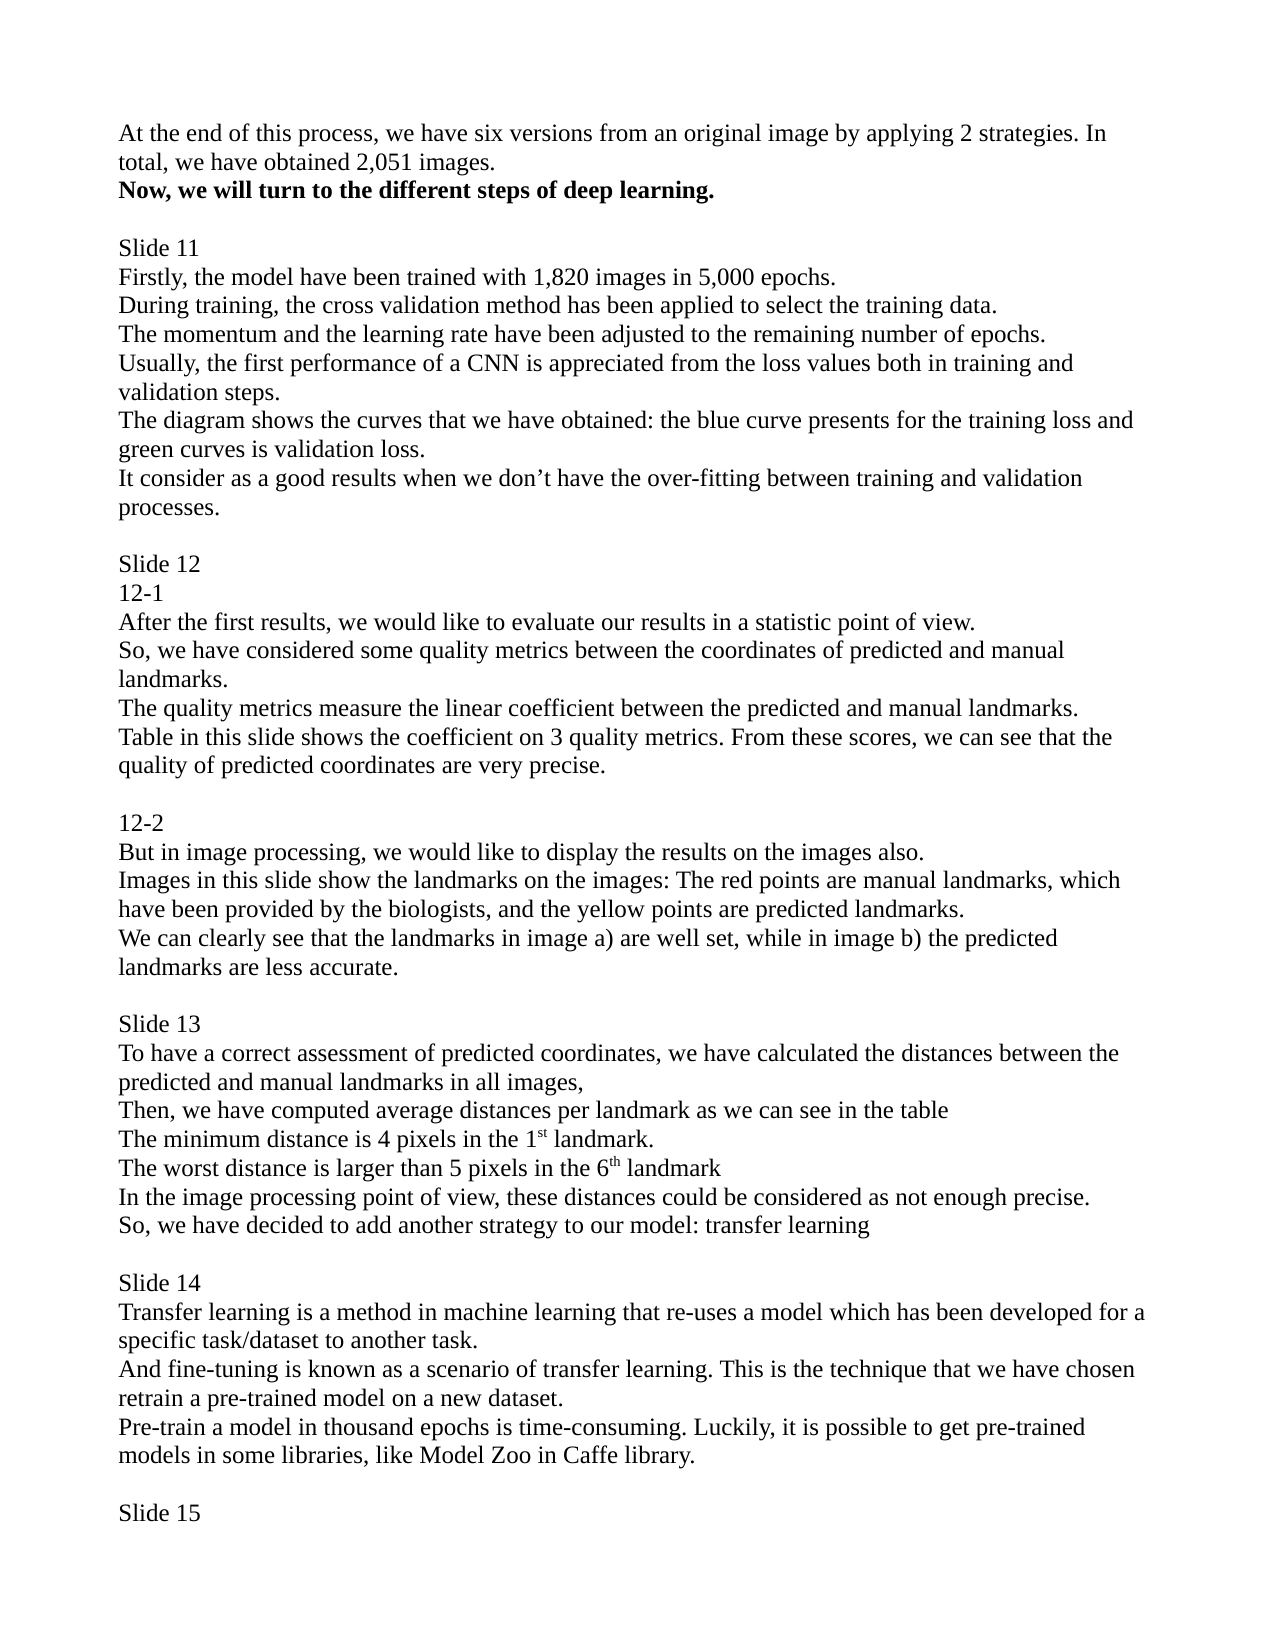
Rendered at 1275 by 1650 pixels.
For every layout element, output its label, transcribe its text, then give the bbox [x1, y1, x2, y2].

text The minimum distance is 4 pixels in the 1st landmark. [118, 1124, 1157, 1153]
text Slide 12 [118, 549, 1157, 578]
text At the end of this process, we have six versions from an original image by applying 2 strategies. In total, we have obtained 2,051 images. [118, 118, 1157, 176]
text So, we have considered some quality metrics between the coordinates of predicted and manual landmarks. [118, 636, 1157, 693]
text But in image processing, we would like to display the results on the images also. [118, 837, 1157, 866]
text Slide 13 [118, 1009, 1157, 1038]
text Pre-train a model in thousand epochs is time-consuming. Luckily, it is possible to get pre-trained models in some libraries, like Model Zoo in Caffe library. [118, 1412, 1157, 1469]
text Slide 11 [118, 233, 1157, 262]
text The quality metrics measure the linear coefficient between the predicted and manual landmarks. [118, 693, 1157, 722]
text After the first results, we would like to evaluate our results in a statistic point of view. [118, 607, 1157, 636]
text We can clearly see that the landmarks in image a) are well set, while in image b) the predicted landmarks are less accurate. [118, 923, 1157, 981]
text Then, we have computed average distances per landmark as we can see in the table [118, 1096, 1157, 1124]
text 12-2 [118, 808, 1157, 837]
text Now, we will turn to the different steps of deep learning. [118, 176, 1157, 204]
text Images in this slide show the landmarks on the images: The red points are manual landmarks, which have been provided by the biologists, and the yellow points are predicted landmarks. [118, 866, 1157, 923]
text Usually, the first performance of a CNN is appreciated from the loss values both in training and validation steps. [118, 348, 1157, 406]
text The diagram shows the curves that we have obtained: the blue curve presents for the training loss and green curves is validation loss. [118, 406, 1157, 463]
text To have a correct assessment of predicted coordinates, we have calculated the distances between the predicted and manual landmarks in all images, [118, 1038, 1157, 1096]
text So, we have decided to add another strategy to our model: transfer learning [118, 1211, 1157, 1239]
text Table in this slide shows the coefficient on 3 quality metrics. From these scores, we can see that the quality of predicted coordinates are very precise. [118, 722, 1157, 779]
text And fine-tuning is known as a scenario of transfer learning. This is the technique that we have chosen retrain a pre-trained model on a new dataset. [118, 1354, 1157, 1412]
text In the image processing point of view, these distances could be considered as not enough precise. [118, 1182, 1157, 1211]
text During training, the cross validation method has been applied to select the training data. [118, 291, 1157, 319]
text It consider as a good results when we don’t have the over-fitting between training and validation processes. [118, 463, 1157, 521]
text The worst distance is larger than 5 pixels in the 6th landmark [118, 1153, 1157, 1182]
text Slide 15 [118, 1498, 1157, 1527]
text Slide 14 [118, 1268, 1157, 1297]
text The momentum and the learning rate have been adjusted to the remaining number of epochs. [118, 319, 1157, 348]
text 12-1 [118, 578, 1157, 607]
text Firstly, the model have been trained with 1,820 images in 5,000 epochs. [118, 262, 1157, 291]
text Transfer learning is a method in machine learning that re-uses a model which has been developed for a specific task/dataset to another task. [118, 1297, 1157, 1354]
